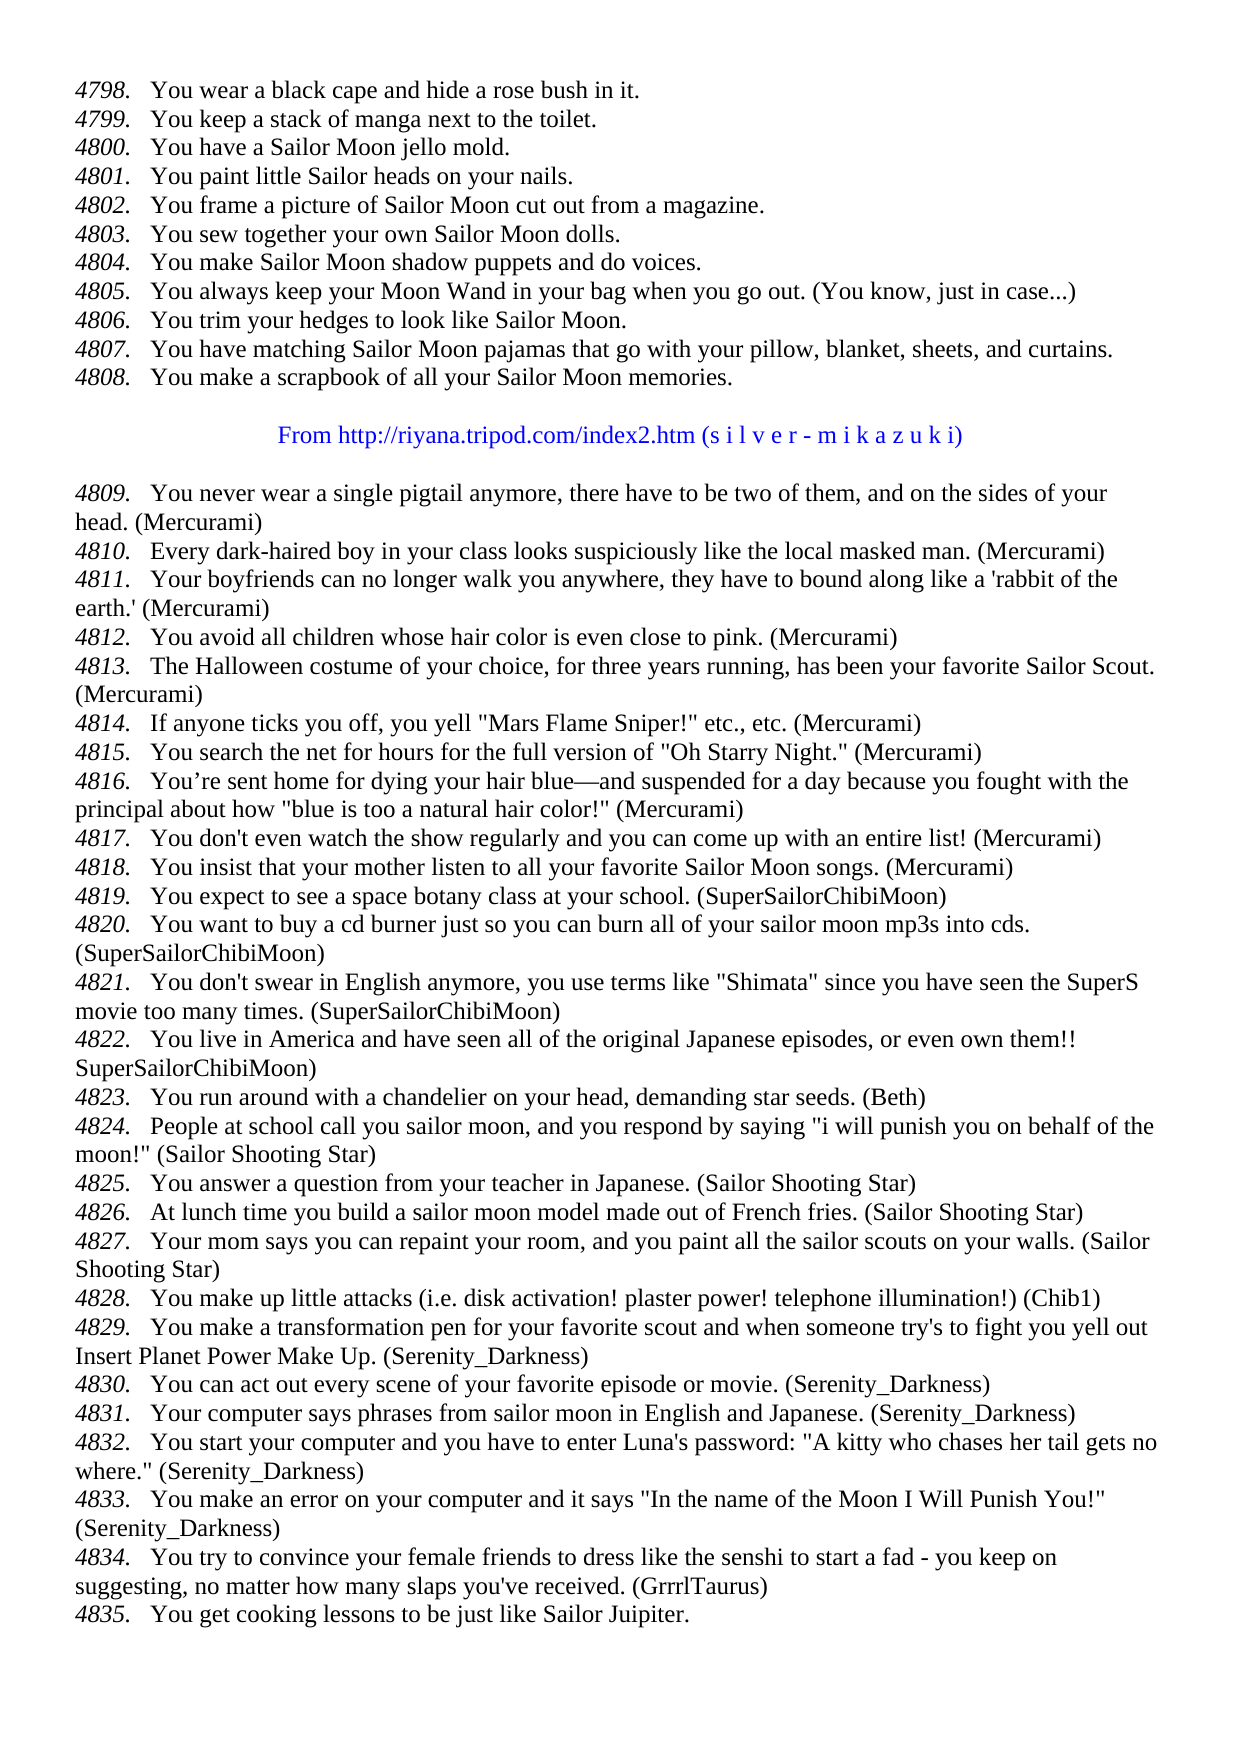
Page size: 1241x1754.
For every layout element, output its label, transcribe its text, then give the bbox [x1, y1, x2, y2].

list You search the net for hours for the full version of "Oh Starry Night." (Mercurami) [75, 737, 1165, 766]
list The Halloween costume of your choice, for three years running, has been your favorite Sailor Scout. (Mercurami) [75, 651, 1165, 708]
list Your boyfriends can no longer walk you anywhere, they have to bound along like a 'rabbit of the earth.' (Mercurami) [75, 564, 1165, 622]
list You avoid all children whose hair color is even close to pink. (Mercurami) [75, 622, 1165, 651]
list You sew together your own Sailor Moon dolls. [75, 219, 1165, 247]
list You live in America and have seen all of the original Japanese episodes, or even own them!! SuperSailorChibiMoon) [75, 1024, 1165, 1082]
list You make a scrapbook of all your Sailor Moon memories. [75, 362, 1165, 391]
list You have matching Sailor Moon pajamas that go with your pillow, blanket, sheets, and curtains. [75, 334, 1165, 362]
list If anyone ticks you off, you yell "Mars Flame Sniper!" etc., etc. (Mercurami) [75, 708, 1165, 737]
list You run around with a chandelier on your head, demanding star seeds. (Beth) [75, 1082, 1165, 1111]
list You don't swear in English anymore, you use terms like "Shimata" since you have seen the SuperS movie too many times. (SuperSailorChibiMoon) [75, 967, 1165, 1024]
list Your mom says you can repaint your room, and you paint all the sailor scouts on your walls. (Sailor Shooting Star) [75, 1226, 1165, 1283]
list You make up little attacks (i.e. disk activation! plaster power! telephone illumination!) (Chib1) [75, 1283, 1165, 1312]
list You make a transformation pen for your favorite scout and when someone try's to fight you yell out Insert Planet Power Make Up. (Serenity_Darkness) [75, 1312, 1165, 1369]
list You expect to see a space botany class at your school. (SuperSailorChibiMoon) [75, 881, 1165, 909]
list You never wear a single pigtail anymore, there have to be two of them, and on the sides of your head. (Mercurami) [75, 478, 1165, 536]
list You trim your hedges to look like Sailor Moon. [75, 305, 1165, 334]
list You insist that your mother listen to all your favorite Sailor Moon songs. (Mercurami) [75, 852, 1165, 881]
list You answer a question from your teacher in Japanese. (Sailor Shooting Star) [75, 1168, 1165, 1197]
list People at school call you sailor moon, and you respond by saying "i will punish you on behalf of the moon!" (Sailor Shooting Star) [75, 1111, 1165, 1168]
list Your computer says phrases from sailor moon in English and Japanese. (Serenity_Darkness) [75, 1398, 1165, 1427]
list You can act out every scene of your favorite episode or movie. (Serenity_Darkness) [75, 1369, 1165, 1398]
text From http://riyana.tripod.com/index2.htm (s i l v e r - m i k a z u k i) [75, 420, 1165, 449]
list You get cooking lessons to be just like Sailor Juipiter. [75, 1599, 1165, 1628]
list You try to convince your female friends to dress like the senshi to start a fad - you keep on suggesting, no matter how many slaps you've received. (GrrrlTaurus) [75, 1542, 1165, 1599]
list Every dark-haired boy in your class looks suspiciously like the local masked man. (Mercurami) [75, 536, 1165, 564]
list You don't even watch the show regularly and you can come up with an entire list! (Mercurami) [75, 823, 1165, 852]
list You’re sent home for dying your hair blue—and suspended for a day because you fought with the principal about how "blue is too a natural hair color!" (Mercurami) [75, 766, 1165, 823]
list You frame a picture of Sailor Moon cut out from a magazine. [75, 190, 1165, 219]
list You start your computer and you have to enter Luna's password: "A kitty who chases her tail gets no where." (Serenity_Darkness) [75, 1427, 1165, 1484]
list You wear a black cape and hide a rose bush in it. [75, 75, 1165, 104]
list You make Sailor Moon shadow puppets and do voices. [75, 247, 1165, 276]
list You keep a stack of manga next to the toilet. [75, 104, 1165, 132]
list At lunch time you build a sailor moon model made out of French fries. (Sailor Shooting Star) [75, 1197, 1165, 1226]
list You want to buy a cd burner just so you can burn all of your sailor moon mp3s into cds. (SuperSailorChibiMoon) [75, 909, 1165, 967]
list You paint little Sailor heads on your nails. [75, 161, 1165, 190]
list You have a Sailor Moon jello mold. [75, 132, 1165, 161]
list You always keep your Moon Wand in your bag when you go out. (You know, just in case...) [75, 276, 1165, 305]
list You make an error on your computer and it says "In the name of the Moon I Will Punish You!" (Serenity_Darkness) [75, 1484, 1165, 1542]
